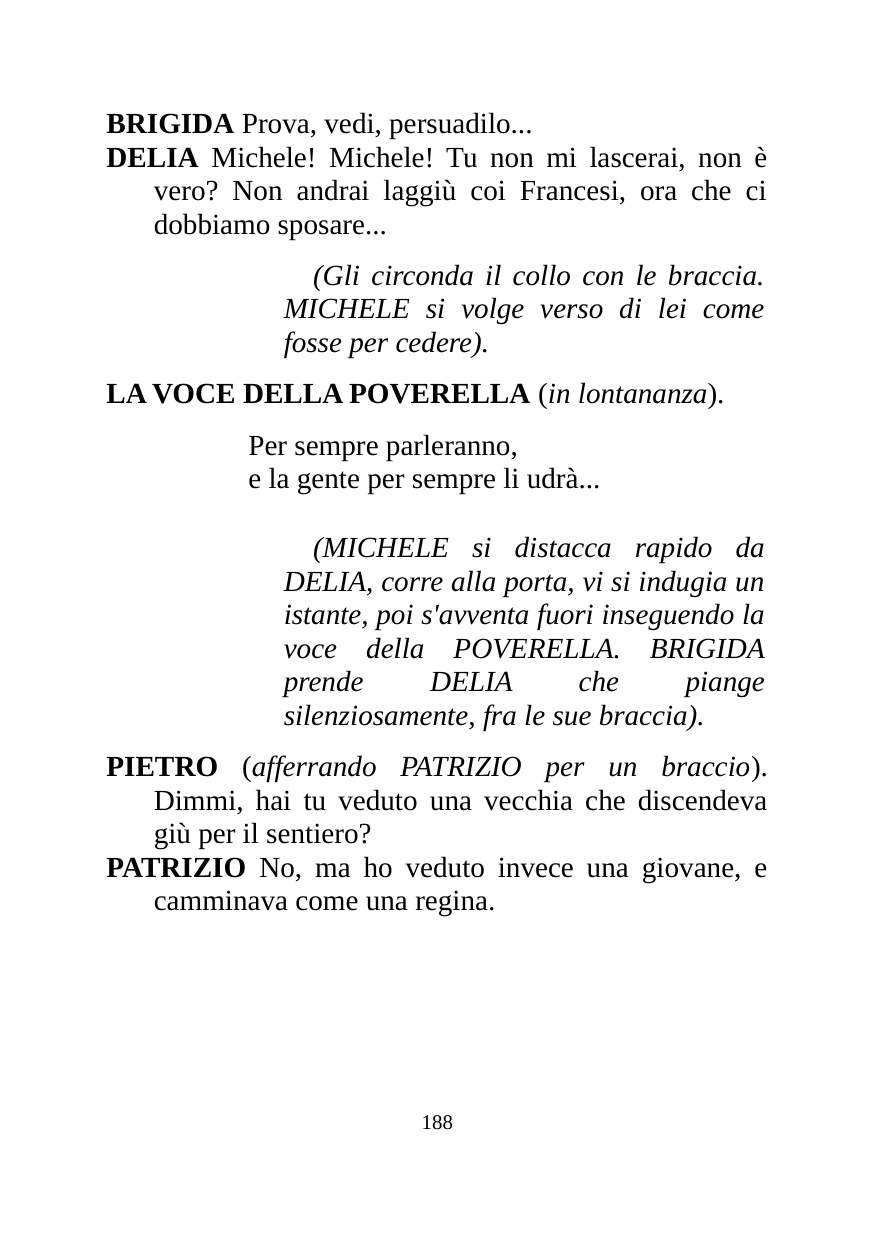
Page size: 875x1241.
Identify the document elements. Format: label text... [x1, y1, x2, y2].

text Per sempre parleranno, e la gente per sempre li udrà... [248, 428, 768, 495]
text PATRIZIO No, ma ho veduto invece una giovane, e camminava come una regina. [106, 850, 768, 917]
text DELIA Michele! Michele! Tu non mi lascerai, non è vero? Non andrai laggiù coi Francesi, ora che ci dobbiamo sposare... [106, 140, 768, 240]
text PIETRO (afferrando PATRIZIO per un braccio). Dimmi, hai tu veduto una vecchia che discendeva giù per il sentiero? [106, 749, 768, 850]
text (Gli circonda il collo con le braccia. MICHELE si volge verso di lei come fosse per cedere). [283, 258, 768, 359]
text LA VOCE DELLA POVERELLA (in lontananza). [106, 376, 768, 410]
text BRIGIDA Prova, vedi, persuadilo... [106, 106, 768, 140]
text (MICHELE si distacca rapido da DELIA, corre alla porta, vi si indugia un istante, poi s'avventa fuori inseguendo la voce della POVERELLA. BRIGIDA prende DELIA che piange silenziosamente, fra le sue braccia). [283, 530, 768, 731]
